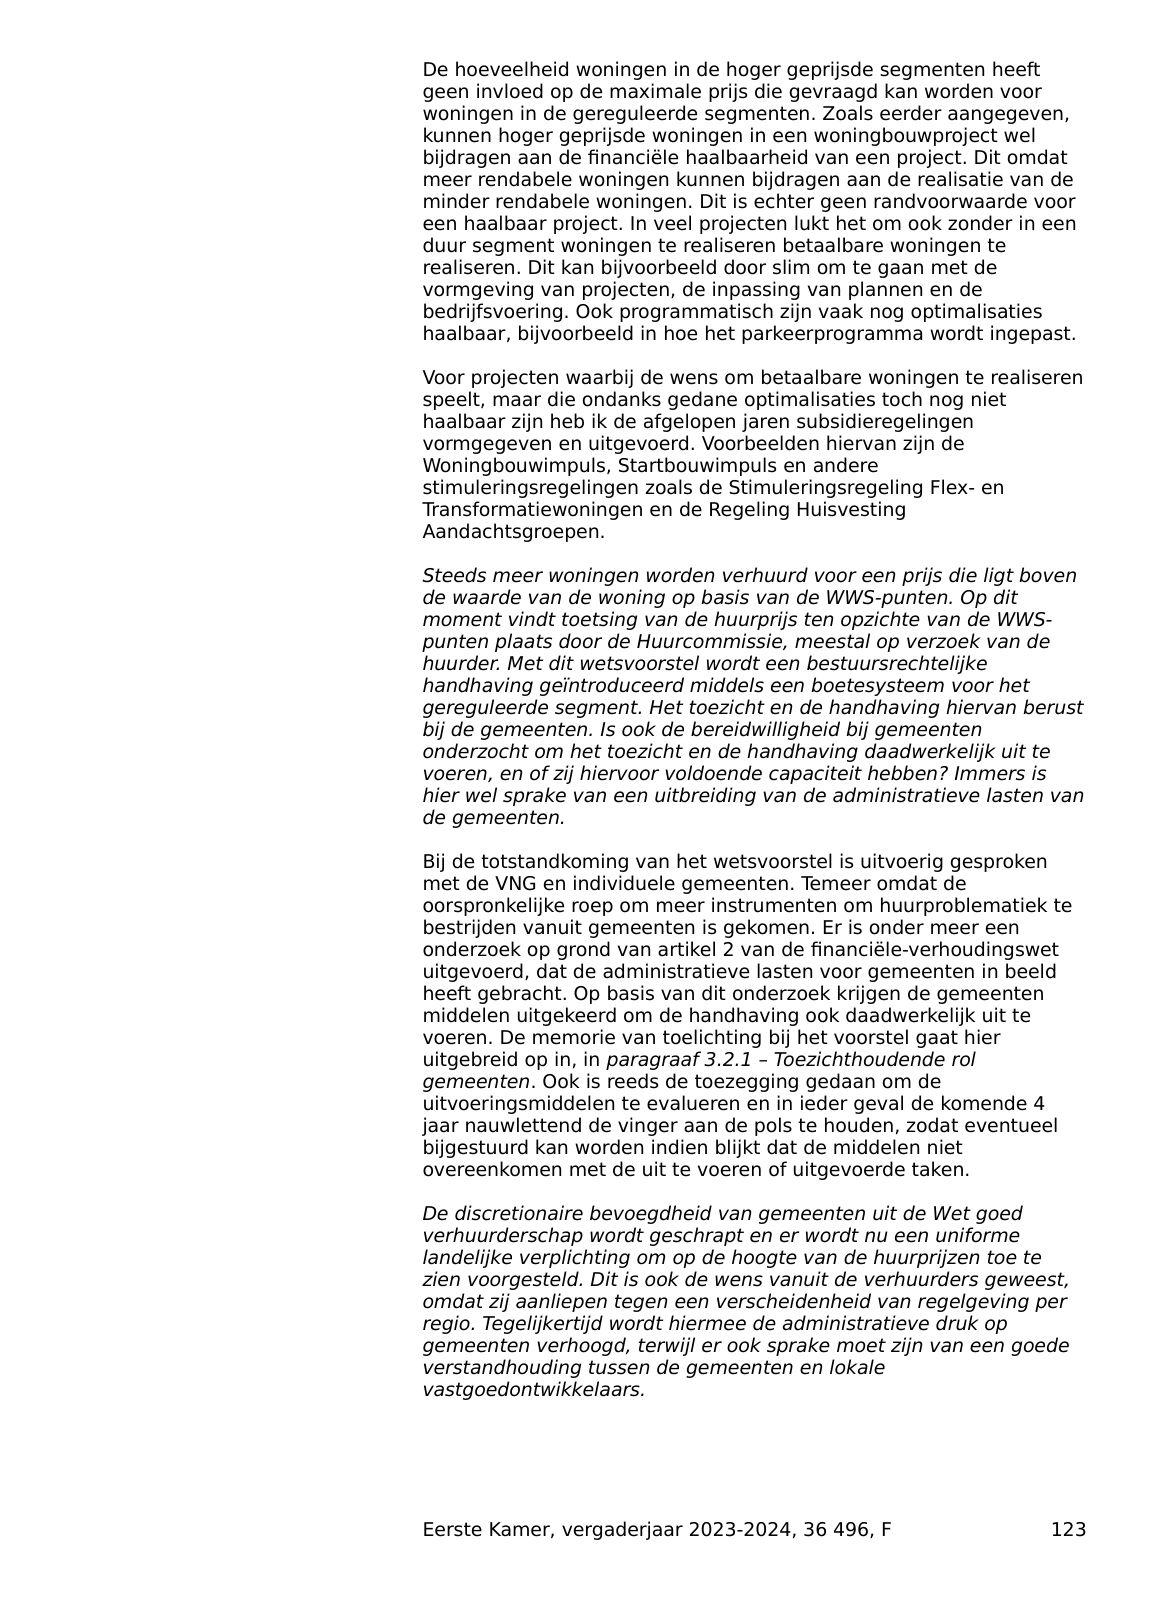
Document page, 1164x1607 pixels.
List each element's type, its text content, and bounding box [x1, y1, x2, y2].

text Bij de totstandkoming van het wetsvoorstel is uitvoerig gesproken met de VNG en individuele gemeenten. Temeer omdat de oorspronkelijke roep om meer instrumenten om huurproblematiek te bestrijden vanuit gemeenten is gekomen. Er is onder meer een onderzoek op grond van artikel 2 van de financiële-verhoudingswet uitgevoerd, dat de administratieve lasten voor gemeenten in beeld heeft gebracht. Op basis van dit onderzoek krijgen de gemeenten middelen uitgekeerd om de handhaving ook daadwerkelijk uit te voeren. De memorie van toelichting bij het voorstel gaat hier uitgebreid op in, in paragraaf 3.2.1 – Toezichthoudende rol gemeenten. Ook is reeds de toezegging gedaan om de uitvoeringsmiddelen te evalueren en in ieder geval de komende 4 jaar nauwlettend de vinger aan de pols te houden, zodat eventueel bijgestuurd kan worden indien blijkt dat de middelen niet overeenkomen met de uit te voeren of uitgevoerde taken. [422, 851, 1087, 1181]
text De discretionaire bevoegdheid van gemeenten uit de Wet goed verhuurderschap wordt geschrapt en er wordt nu een uniforme landelijke verplichting om op de hoogte van de huurprijzen toe te zien voorgesteld. Dit is ook de wens vanuit de verhuurders geweest, omdat zij aanliepen tegen een verscheidenheid van regelgeving per regio. Tegelijkertijd wordt hiermee de administratieve druk op gemeenten verhoogd, terwijl er ook sprake moet zijn van een goede verstandhouding tussen de gemeenten en lokale vastgoedontwikkelaars. [422, 1203, 1087, 1401]
text Steeds meer woningen worden verhuurd voor een prijs die ligt boven de waarde van de woning op basis van de WWS-punten. Op dit moment vindt toetsing van de huurprijs ten opzichte van de WWS-punten plaats door de Huurcommissie, meestal op verzoek van de huurder. Met dit wetsvoorstel wordt een bestuursrechtelijke handhaving geïntroduceerd middels een boetesysteem voor het gereguleerde segment. Het toezicht en de handhaving hiervan berust bij de gemeenten. Is ook de bereidwilligheid bij gemeenten onderzocht om het toezicht en de handhaving daadwerkelijk uit te voeren, en of zij hiervoor voldoende capaciteit hebben? Immers is hier wel sprake van een uitbreiding van de administratieve lasten van de gemeenten. [422, 565, 1087, 829]
text Voor projecten waarbij de wens om betaalbare woningen te realiseren speelt, maar die ondanks gedane optimalisaties toch nog niet haalbaar zijn heb ik de afgelopen jaren subsidieregelingen vormgegeven en uitgevoerd. Voorbeelden hiervan zijn de Woningbouwimpuls, Startbouwimpuls en andere stimuleringsregelingen zoals de Stimuleringsregeling Flex- en Transformatiewoningen en de Regeling Huisvesting Aandachtsgroepen. [422, 367, 1087, 543]
text De hoeveelheid woningen in de hoger geprijsde segmenten heeft geen invloed op de maximale prijs die gevraagd kan worden voor woningen in de gereguleerde segmenten. Zoals eerder aangegeven, kunnen hoger geprijsde woningen in een woningbouwproject wel bijdragen aan de financiële haalbaarheid van een project. Dit omdat meer rendabele woningen kunnen bijdragen aan de realisatie van de minder rendabele woningen. Dit is echter geen randvoorwaarde voor een haalbaar project. In veel projecten lukt het om ook zonder in een duur segment woningen te realiseren betaalbare woningen te realiseren. Dit kan bijvoorbeeld door slim om te gaan met de vormgeving van projecten, de inpassing van plannen en de bedrijfsvoering. Ook programmatisch zijn vaak nog optimalisaties haalbaar, bijvoorbeeld in hoe het parkeerprogramma wordt ingepast. [422, 59, 1087, 345]
